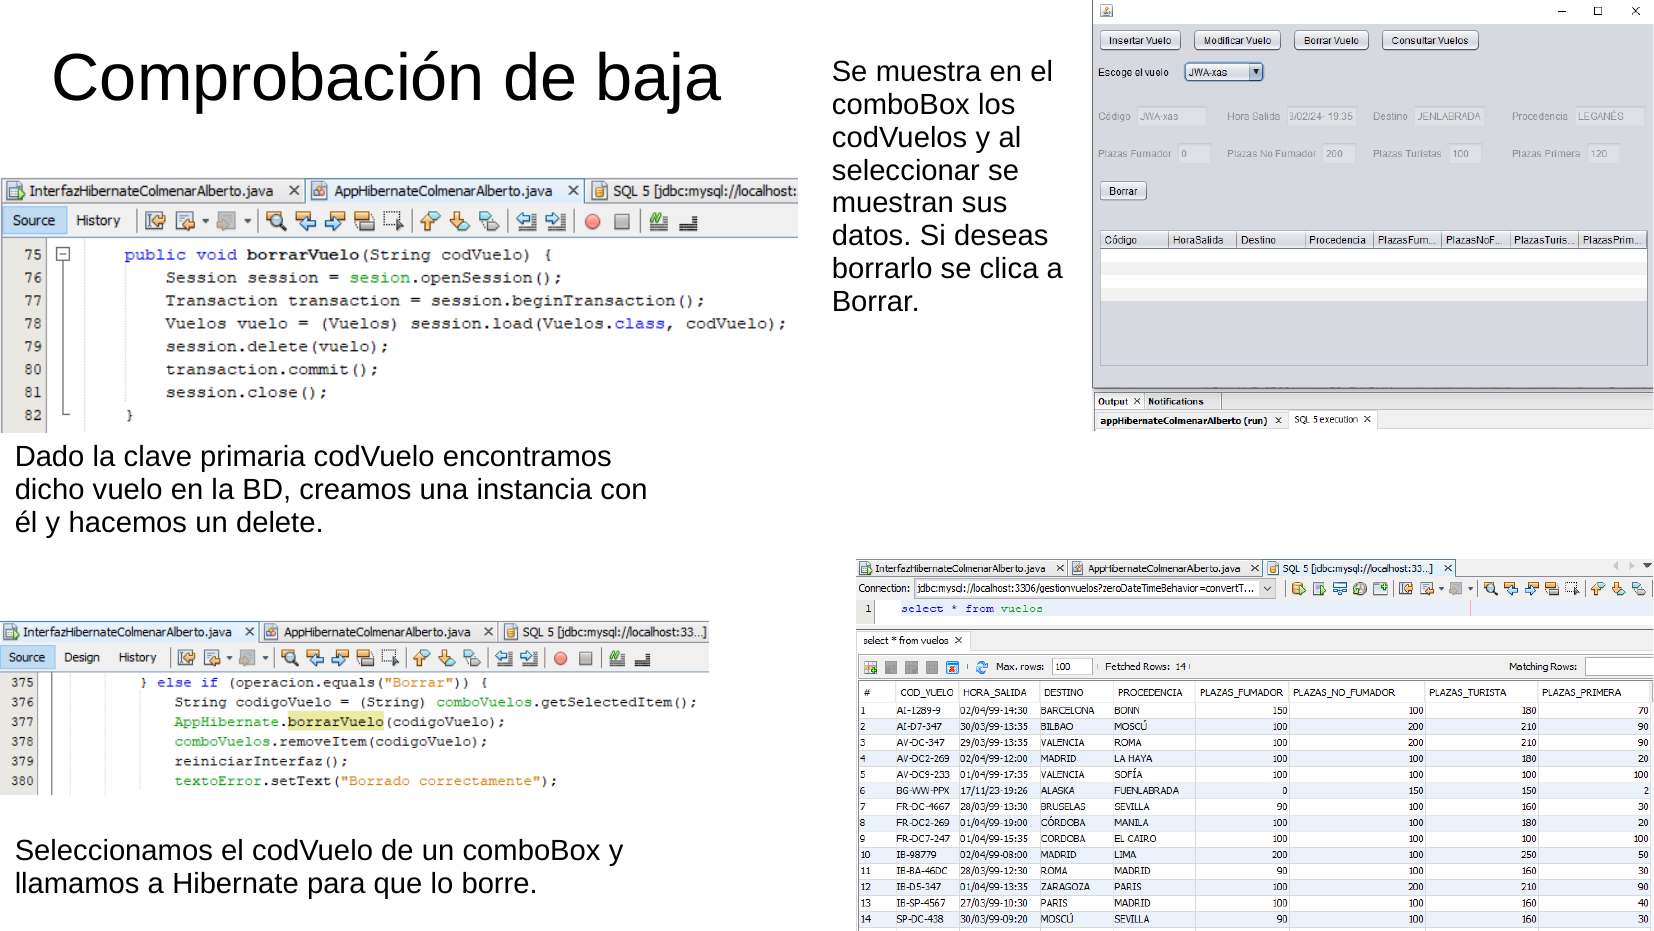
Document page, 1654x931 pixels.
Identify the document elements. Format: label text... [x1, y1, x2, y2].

picture [1092, 0, 1654, 432]
picture [0, 620, 709, 795]
title Comprobación de baja [0, 0, 774, 156]
text_box Dado la clave primaria codVuelo encontramos dicho vuelo en la BD, creamos una instancia con él y hacemos un delete. [0, 433, 680, 547]
text_box Seleccionamos el codVuelo de un comboBox y llamamos a Hibernate para que lo borre. [0, 826, 680, 908]
picture [0, 177, 798, 434]
picture [856, 559, 1654, 931]
text_box Se muestra en el comboBox los codVuelos y al seleccionar se muestran sus datos. Si deseas borrarlo se clica a Borrar. [817, 47, 1093, 325]
